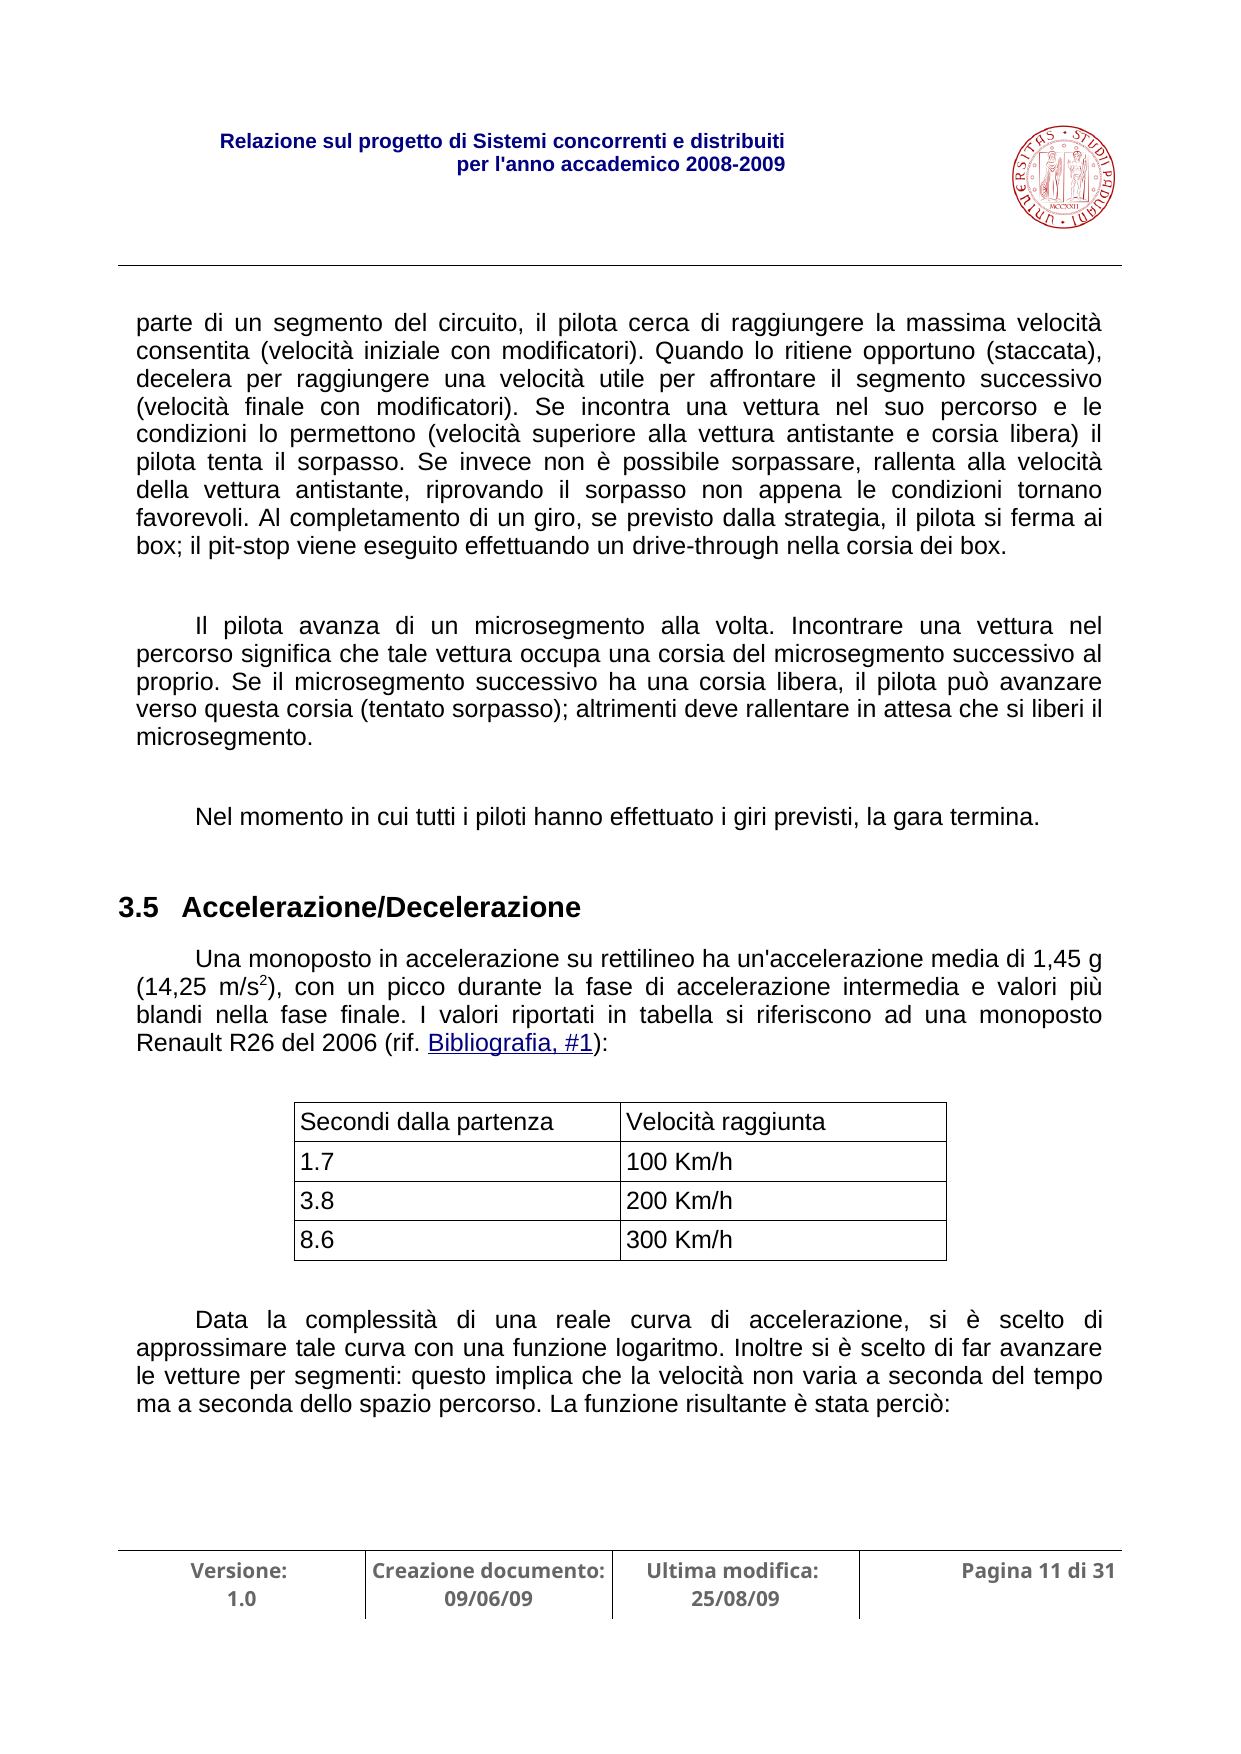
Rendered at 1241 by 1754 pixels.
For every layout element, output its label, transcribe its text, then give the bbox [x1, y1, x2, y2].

table_cell 300 Km/h [621, 1221, 946, 1260]
text Nel momento in cui tutti i piloti hanno effettuato i giri previsti, la gara termina. [136, 803, 1104, 831]
subtitle Accelerazione/Decelerazione [118, 891, 1122, 924]
table_cell 3,8 [295, 1182, 620, 1220]
text parte di un segmento del circuito, il pilota cerca di raggiungere la massima velocità consentita (velocità iniziale con modificatori). Quando lo ritiene opportuno (staccata), decelera per raggiungere una velocità utile per affrontare il segmento successivo (velocità finale con modificatori). Se incontra una vettura nel suo percorso e le condizioni lo permettono (velocità superiore alla vettura antistante e corsia libera) il pilota tenta il sorpasso. Se invece non è possibile sorpassare, rallenta alla velocità della vettura antistante, riprovando il sorpasso non appena le condizioni tornano favorevoli. Al completamento di un giro, se previsto dalla strategia, il pilota si ferma ai box; il pit-stop viene eseguito effettuando un drive-through nella corsia dei box. [136, 309, 1104, 560]
table_header Secondi dalla partenza [295, 1103, 620, 1141]
table_cell 100 Km/h [621, 1142, 946, 1181]
text Una monoposto in accelerazione su rettilineo ha un'accelerazione media di 1,45 g (14,25 m/s2), con un picco durante la fase di accelerazione intermedia e valori più blandi nella fase finale. I valori riportati in tabella si riferiscono ad una monoposto Renault R26 del 2006 (rif. Bibliografia, #1): [136, 944, 1104, 1056]
table_header Velocità raggiunta [621, 1103, 946, 1141]
text Data la complessità di una reale curva di accelerazione, si è scelto di approssimare tale curva con una funzione logaritmo. Inoltre si è scelto di far avanzare le vetture per segmenti: questo implica che la velocità non varia a seconda del tempo ma a seconda dello spazio percorso. La funzione risultante è stata perciò: [136, 1306, 1104, 1417]
picture [1010, 123, 1117, 231]
table_cell 8,6 [295, 1221, 620, 1260]
text Il pilota avanza di un microsegmento alla volta. Incontrare una vettura nel percorso significa che tale vettura occupa una corsia del microsegmento successivo al proprio. Se il microsegmento successivo ha una corsia libera, il pilota può avanzare verso questa corsia (tentato sorpasso); altrimenti deve rallentare in attesa che si liberi il microsegmento. [136, 612, 1104, 751]
table_cell 200 Km/h [621, 1182, 946, 1220]
table_cell 1,7 [295, 1142, 620, 1181]
